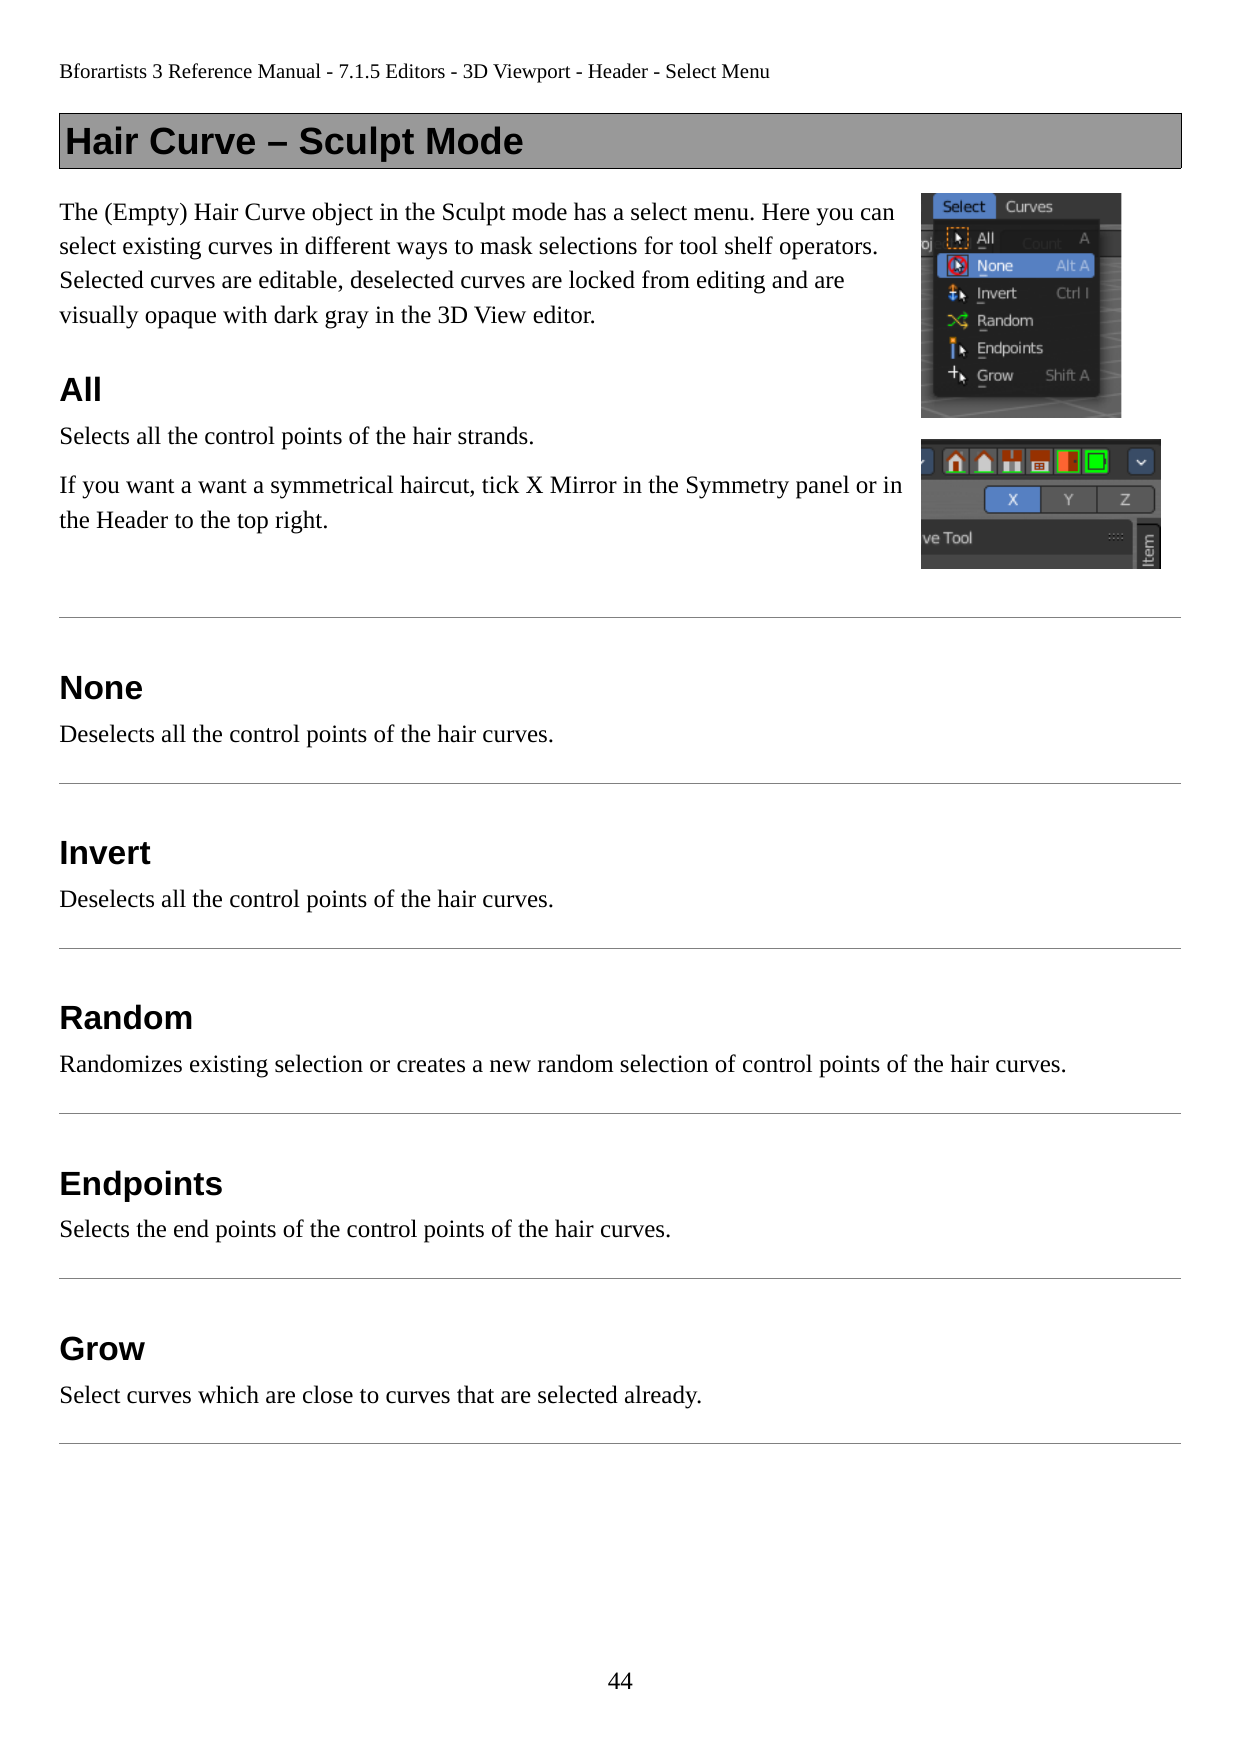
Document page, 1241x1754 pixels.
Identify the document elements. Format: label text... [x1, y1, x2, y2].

text [1122, 197, 1181, 329]
subtitle Random [59, 998, 1181, 1037]
text Selects all the control points of the hair strands. [59, 421, 1181, 450]
text Select curves which are close to curves that are selected already. [59, 1380, 1181, 1408]
subtitle Endpoints [59, 1163, 1181, 1202]
text Selects the end points of the control points of the hair curves. [59, 1214, 1181, 1243]
text Deselects all the control points of the hair curves. [59, 719, 1181, 748]
subtitle [1122, 370, 1181, 409]
text Randomizes existing selection or creates a new random selection of control points of the hair curves. [59, 1049, 1181, 1078]
text Deselects all the control points of the hair curves. [59, 884, 1181, 913]
text The (Empty) Hair Curve object in the Sculpt mode has a select menu. Here you can select existing curves in different ways to mask selections for tool shelf operators. Selected curves are editable, deselected curves are locked from editing and are visually opaque with dark gray in the 3D View editor. [59, 197, 921, 329]
text If you want a want a symmetrical haircut, tick X Mirror in the Symmetry panel or in the Header to the top right. [59, 470, 921, 533]
subtitle All [59, 370, 921, 409]
picture [921, 193, 1122, 418]
subtitle None [59, 668, 1181, 706]
subtitle Invert [59, 833, 1181, 872]
table_header Hair Curve – Sculpt Mode [60, 114, 1181, 168]
subtitle Grow [59, 1329, 1181, 1367]
picture [921, 439, 1161, 569]
